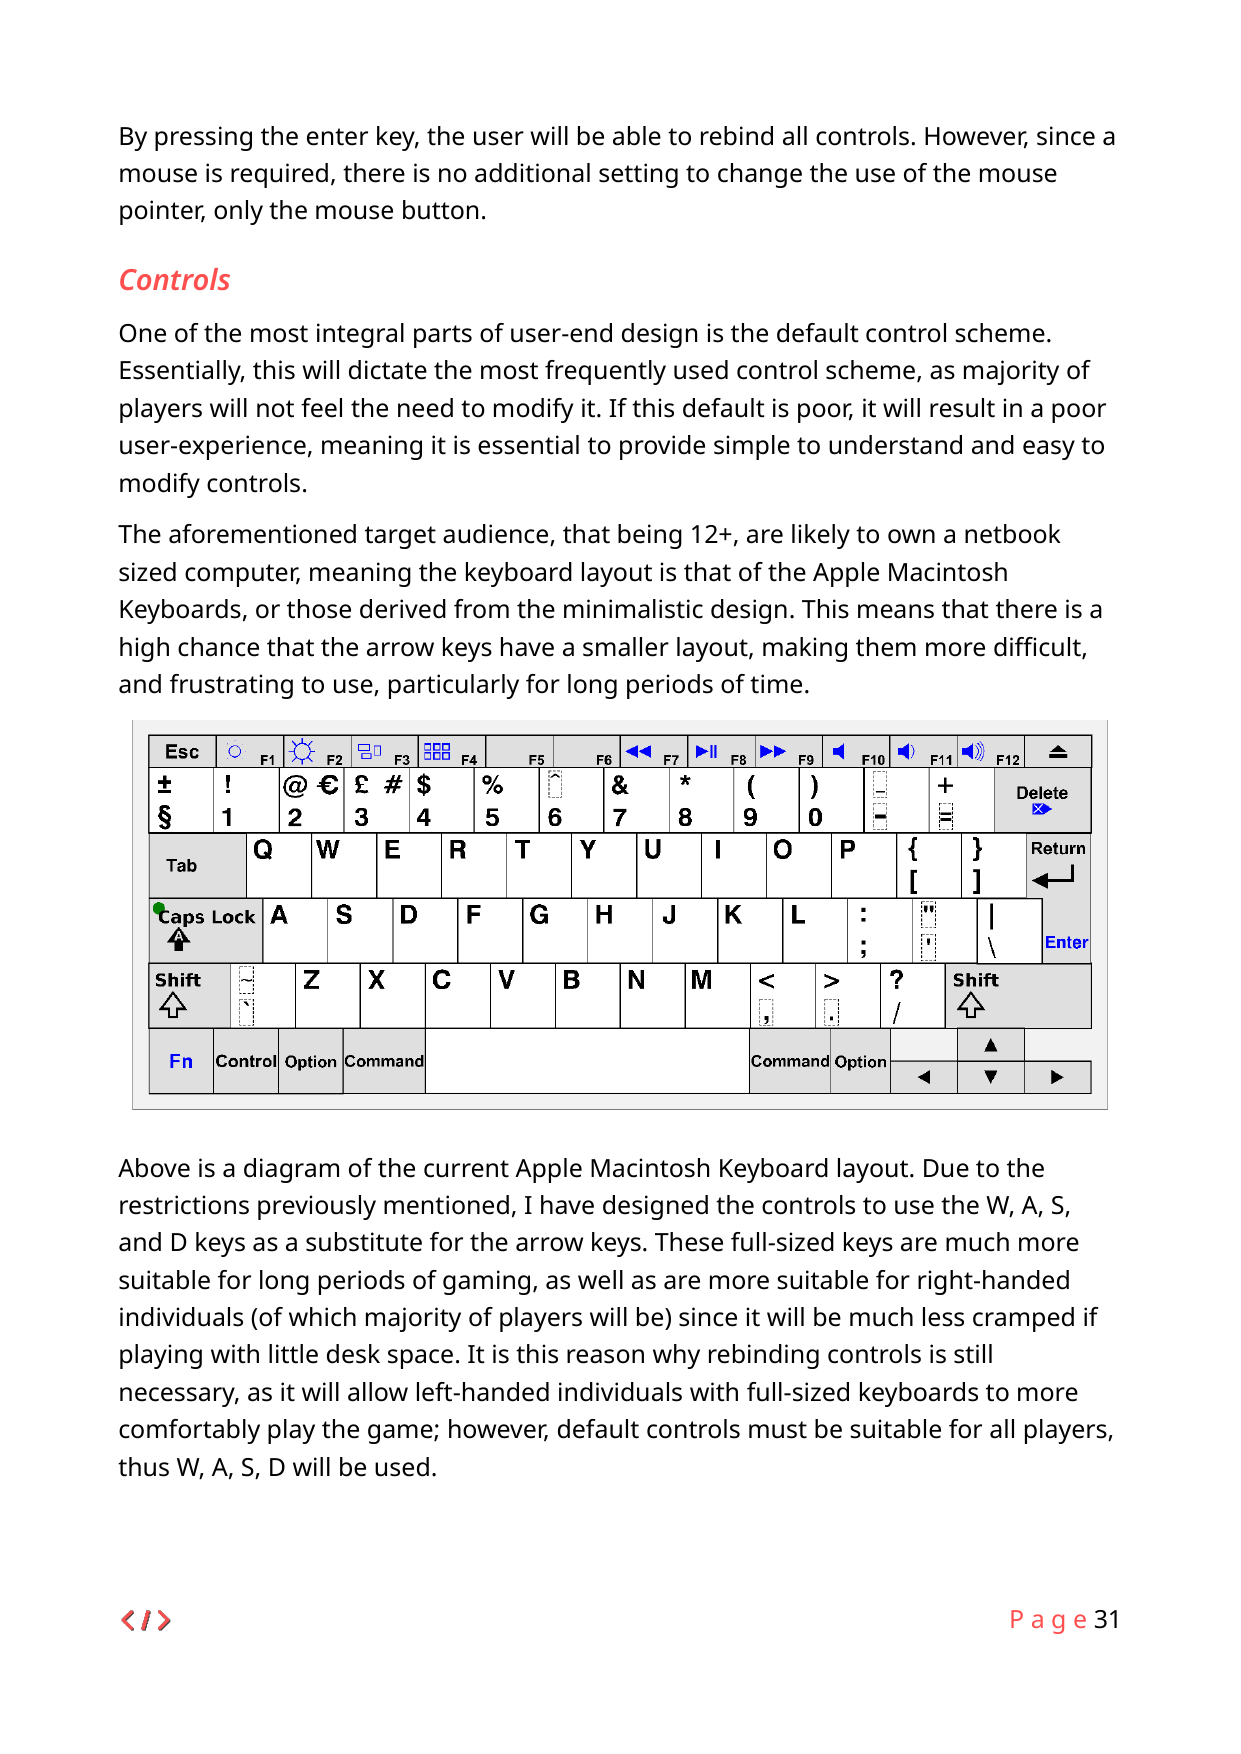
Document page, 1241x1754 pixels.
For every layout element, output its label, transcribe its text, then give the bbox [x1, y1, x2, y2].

picture [132, 720, 1108, 1110]
text One of the most integral parts of user-end design is the default control scheme. Essentially, this will dictate the most frequently used control scheme, as majority of players will not feel the need to modify it. If this default is poor, it will result in a poor user-experience, meaning it is essential to provide simple to understand and easy to modify controls. [118, 316, 1122, 499]
text By pressing the enter key, the user will be able to rebind all controls. However, since a mouse is required, there is no additional setting to change the use of the mouse pointer, only the mouse button. [118, 118, 1122, 227]
text Above is a diagram of the current Apple Macintosh Keyboard layout. Due to the restrictions previously mentioned, I have designed the controls to use the W, A, S, and D keys as a substitute for the arrow keys. These full-sized keys are much more suitable for long periods of gaming, as well as are more suitable for right-handed individuals (of which majority of players will be) since it will be much less cramped if playing with little desk space. It is this reason why rebinding controls is still necessary, as it will allow left-handed individuals with full-sized keyboards to more comfortably play the game; however, default controls must be suitable for all players, thus W, A, S, D will be used. [118, 1110, 1122, 1483]
subtitle Controls [118, 259, 1122, 299]
text The aforementioned target audience, that being 12+, are likely to own a netbook sized computer, meaning the keyboard layout is that of the Apple Macintosh Keyboards, or those derived from the minimalistic design. This means that there is a high chance that the arrow keys have a smaller layout, making them more difficult, and frustrating to use, particularly for long periods of time. [118, 517, 1122, 701]
picture [116, 1591, 175, 1649]
